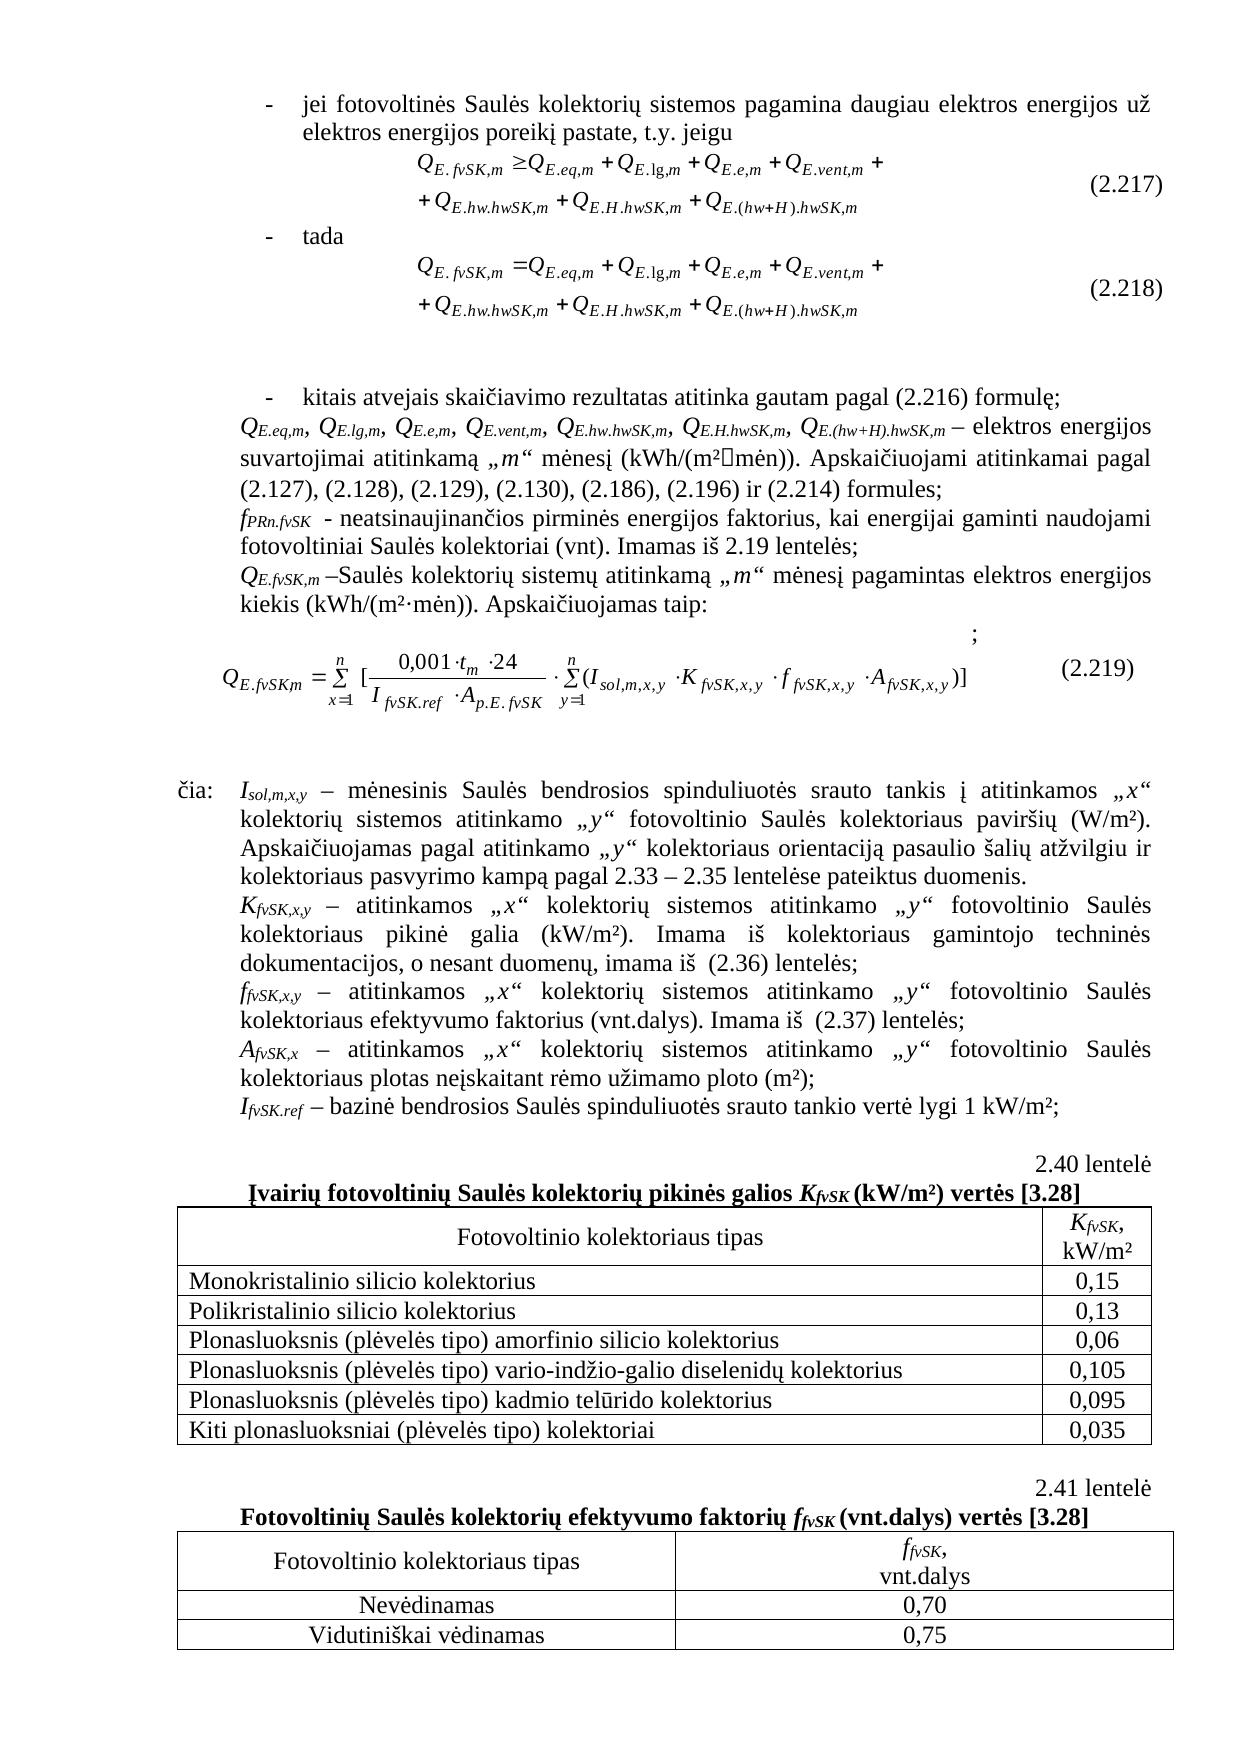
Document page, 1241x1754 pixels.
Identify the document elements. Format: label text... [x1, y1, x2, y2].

table_header (2.218) [1063, 250, 1174, 325]
table_header ffvSK, vnt.dalys [676, 1532, 1173, 1589]
text 2.40 lentelė [252, 1149, 1151, 1178]
table_cell 0,15 [1043, 1266, 1151, 1295]
table_cell Plonasluoksnis (plėvelės tipo) vario-indžio-galio diselenidų kolektorius [178, 1355, 1042, 1384]
table_cell Polikristalinio silicio kolektorius [178, 1296, 1042, 1324]
table_cell 0,75 [676, 1620, 1173, 1649]
table_cell 0,095 [1043, 1385, 1151, 1414]
table_header (2.219) [1020, 618, 1151, 718]
table_cell Monokristalinio silicio kolektorius [178, 1266, 1042, 1295]
table_cell 0,035 [1043, 1415, 1151, 1444]
text - tada [265, 221, 1151, 250]
text AfvSK,x – atitinkamos „x“ kolektorių sistemos atitinkamo „y“ fotovoltinio Saulės kolektoriaus plotas neįskaitant rėmo užimamo ploto (m²); [240, 1034, 1151, 1091]
table_header Fotovoltinio kolektoriaus tipas [178, 1208, 1042, 1265]
text QE.eq,m, QE.lg,m, QE.e,m, QE.vent,m, QE.hw.hwSK,m, QE.H.hwSK,m, QE.(hw+H).hwSK,m – elektros energijos suvartojimai atitinkamą „m“ mėnesį (kWh/(m²mėn)). Apskaičiuojami atitinkamai pagal (2.127), (2.128), (2.129), (2.130), (2.186), (2.196) ir (2.214) formules; [240, 411, 1151, 503]
table_header (2.217) [1063, 146, 1174, 221]
text IfvSK.ref – bazinė bendrosios Saulės spinduliuotės srauto tankio vertė lygi 1 kW/m²; [240, 1091, 1151, 1120]
table_header [240, 250, 1063, 325]
text 2.41 lentelė [252, 1473, 1151, 1502]
table_header Fotovoltinio kolektoriaus tipas [178, 1532, 675, 1589]
table_cell 0,105 [1043, 1355, 1151, 1384]
table_header KfvSK, kW/m² [1043, 1208, 1151, 1265]
table_header ; [177, 618, 1020, 718]
text fPRn.fvSK - neatsinaujinančios pirminės energijos faktorius, kai energijai gaminti naudojami fotovoltiniai Saulės kolektoriai (vnt). Imamas iš 2.19 lentelės; [240, 503, 1151, 560]
text čia: Isol,m,x,y – mėnesinis Saulės bendrosios spinduliuotės srauto tankis į atitinkamos „x“ kolektorių sistemos atitinkamo „y“ fotovoltinio Saulės kolektoriaus paviršių (W/m²). Apskaičiuojamas pagal atitinkamo „y“ kolektoriaus orientaciją pasaulio šalių atžvilgiu ir kolektoriaus pasvyrimo kampą pagal 2.33 – 2.35 lentelėse pateiktus duomenis. [177, 775, 1151, 890]
table_cell Plonasluoksnis (plėvelės tipo) amorfinio silicio kolektorius [178, 1326, 1042, 1354]
text ffvSK,x,y – atitinkamos „x“ kolektorių sistemos atitinkamo „y“ fotovoltinio Saulės kolektoriaus efektyvumo faktorius (vnt.dalys). Imama iš (2.37) lentelės; [240, 976, 1151, 1034]
table_cell Plonasluoksnis (plėvelės tipo) kadmio telūrido kolektorius [178, 1385, 1042, 1414]
text KfvSK,x,y – atitinkamos „x“ kolektorių sistemos atitinkamo „y“ fotovoltinio Saulės kolektoriaus pikinė galia (kW/m²). Imama iš kolektoriaus gamintojo techninės dokumentacijos, o nesant duomenų, imama iš (2.36) lentelės; [240, 890, 1151, 976]
table_cell Nevėdinamas [178, 1591, 675, 1619]
text Fotovoltinių Saulės kolektorių efektyvumo faktorių ffvSK (vnt.dalys) vertės [3.28] [177, 1502, 1151, 1531]
table_cell Vidutiniškai vėdinamas [178, 1620, 675, 1649]
table_cell Kiti plonasluoksniai (plėvelės tipo) kolektoriai [178, 1415, 1042, 1444]
table_cell 0,06 [1043, 1326, 1151, 1354]
text Įvairių fotovoltinių Saulės kolektorių pikinės galios KfvSK (kW/m²) vertės [3.28] [177, 1178, 1151, 1206]
table_cell 0,70 [676, 1591, 1173, 1619]
table_header [240, 146, 1063, 221]
table_cell 0,13 [1043, 1296, 1151, 1324]
text QE.fvSK,m –Saulės kolektorių sistemų atitinkamą „m“ mėnesį pagamintas elektros energijos kiekis (kWh/(m²·mėn)). Apskaičiuojamas taip: [240, 560, 1151, 618]
text - kitais atvejais skaičiavimo rezultatas atitinka gautam pagal (2.216) formulę; [265, 382, 1151, 411]
text - jei fotovoltinės Saulės kolektorių sistemos pagamina daugiau elektros energijos už elektros energijos poreikį pastate, t.y. jeigu [265, 89, 1151, 146]
